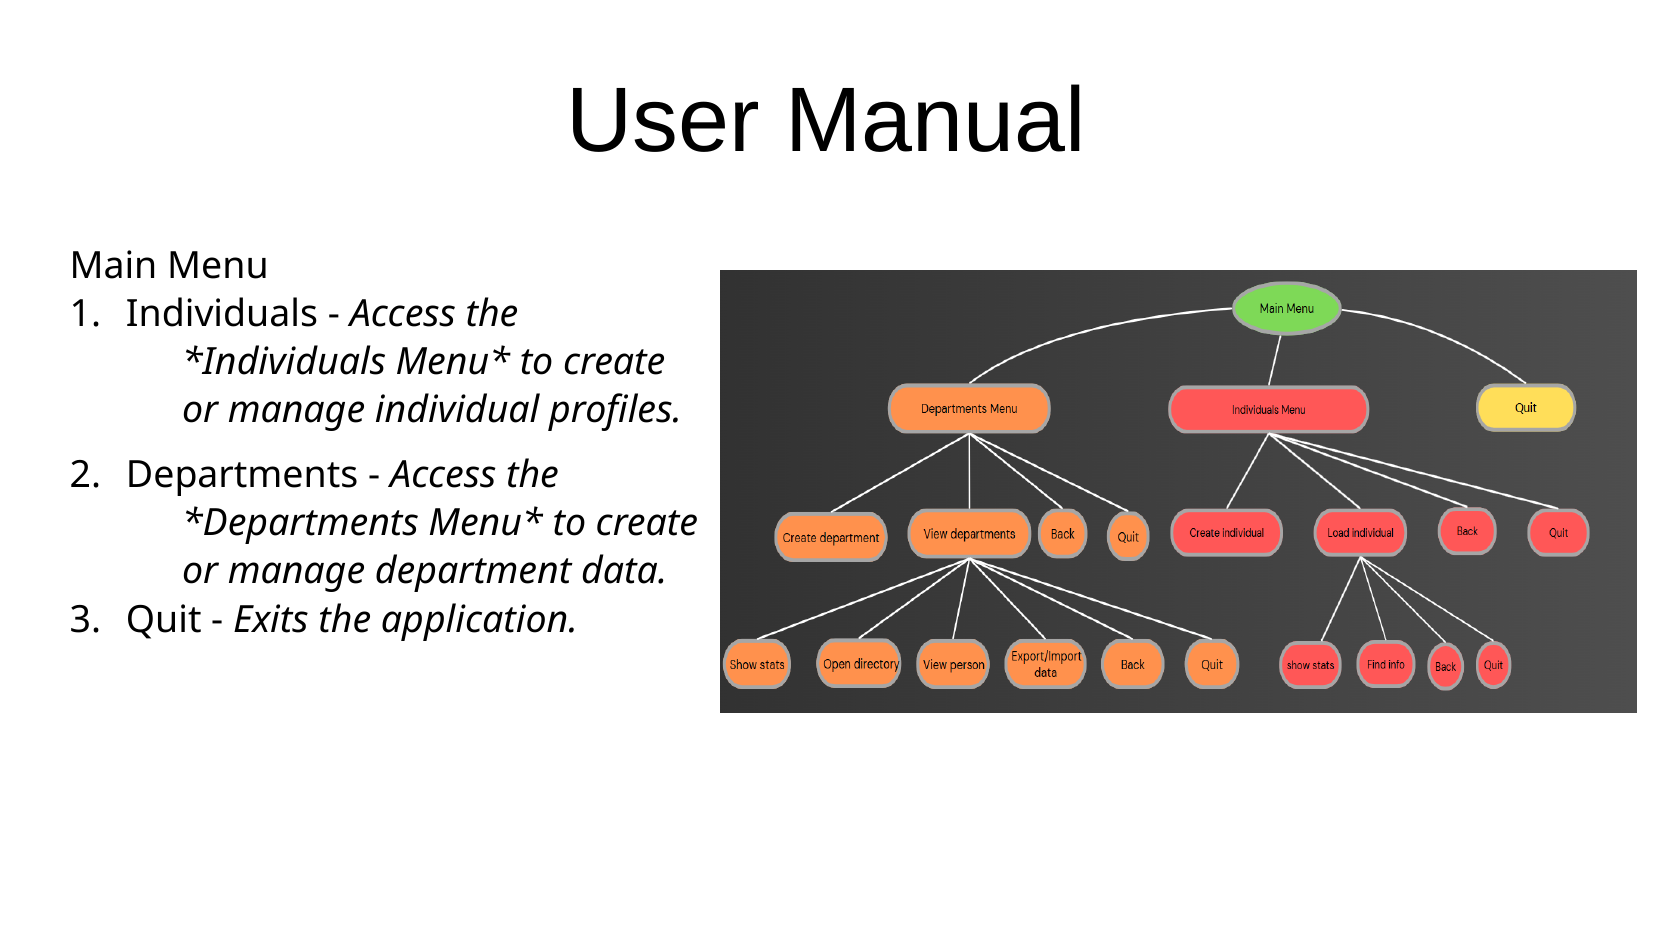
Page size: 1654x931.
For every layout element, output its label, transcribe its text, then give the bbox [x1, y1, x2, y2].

text_box Main Menu Individuals - Access the *Individuals Menu* to create or manage individual profiles. Departments - Access the *Departments Menu* to create or manage department data. Quit - Exits the application. [54, 233, 721, 697]
title User Manual [82, 37, 1571, 193]
picture [720, 270, 1637, 713]
